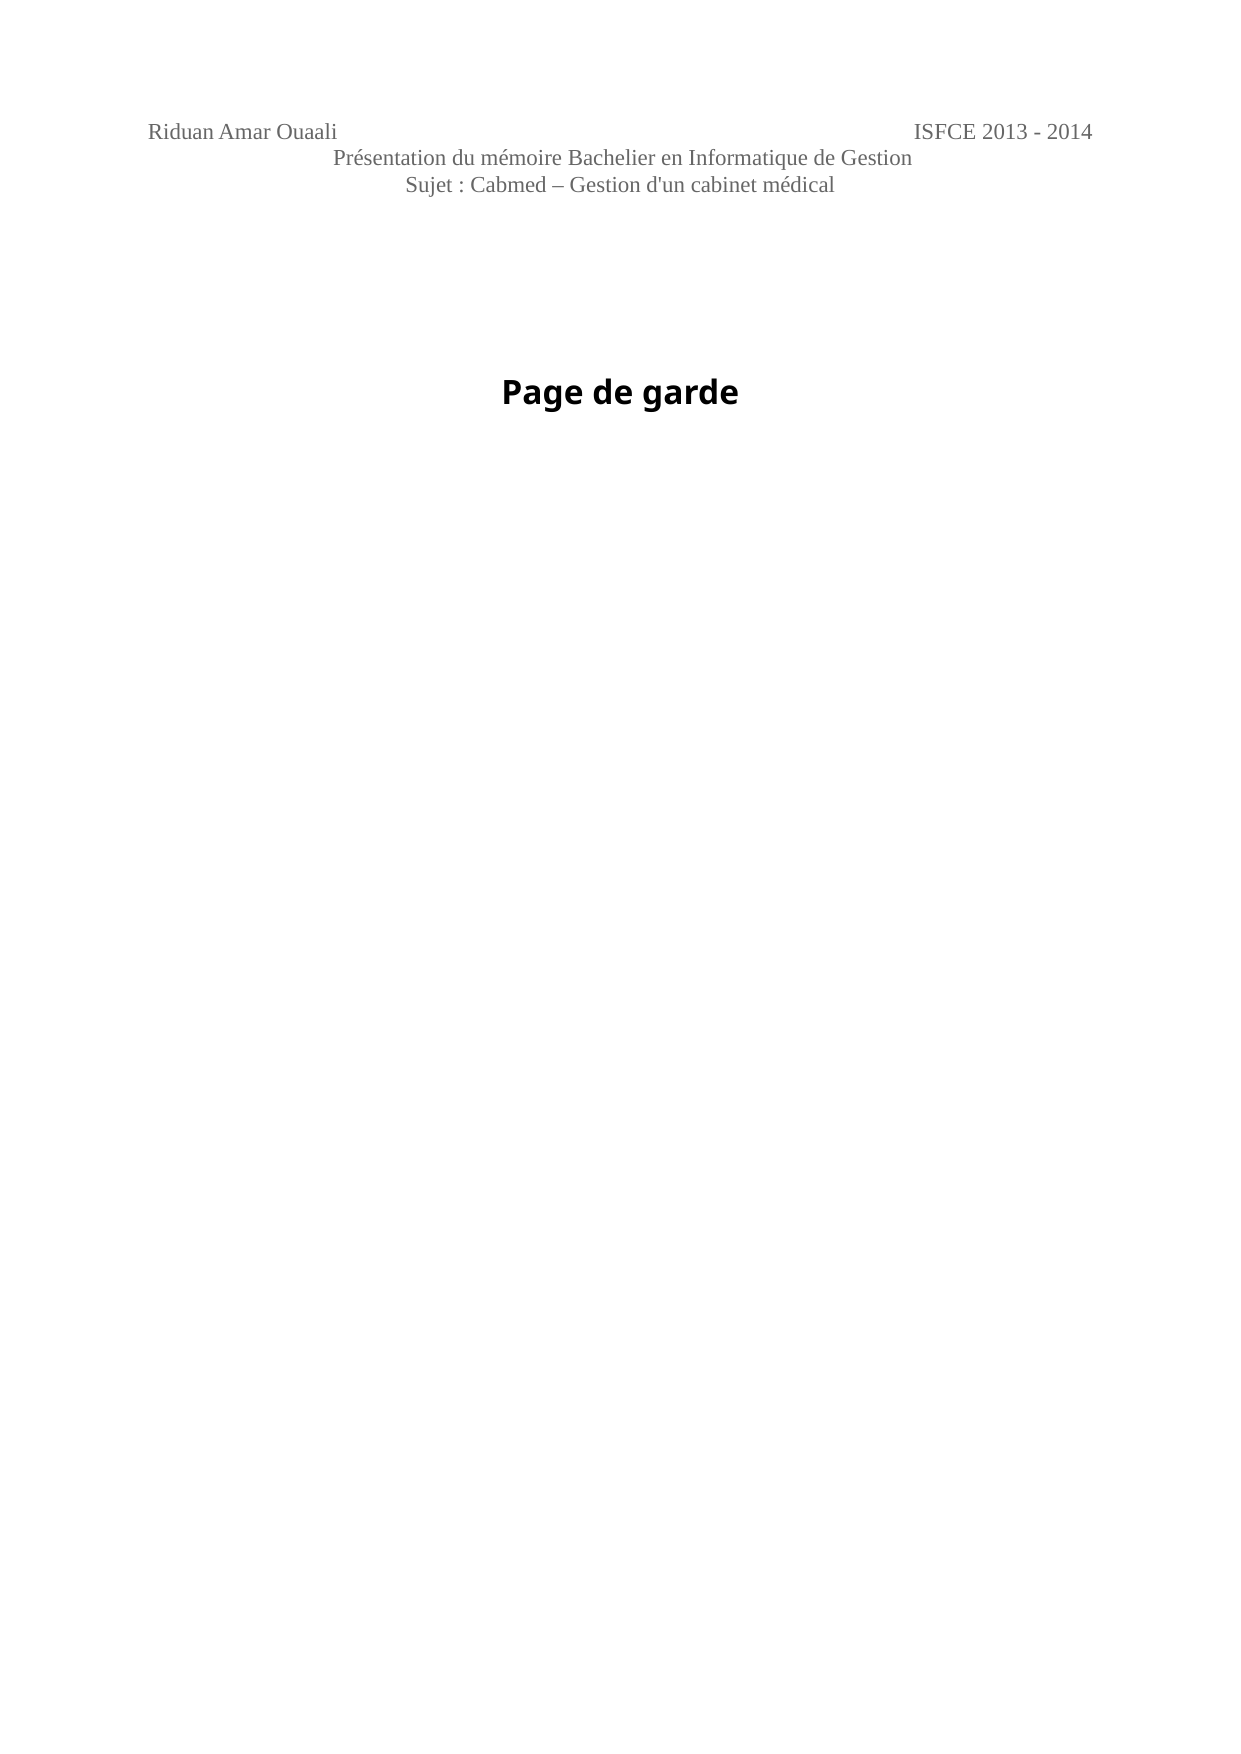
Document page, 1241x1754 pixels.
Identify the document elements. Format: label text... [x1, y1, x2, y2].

subtitle Page de garde [148, 368, 1093, 414]
